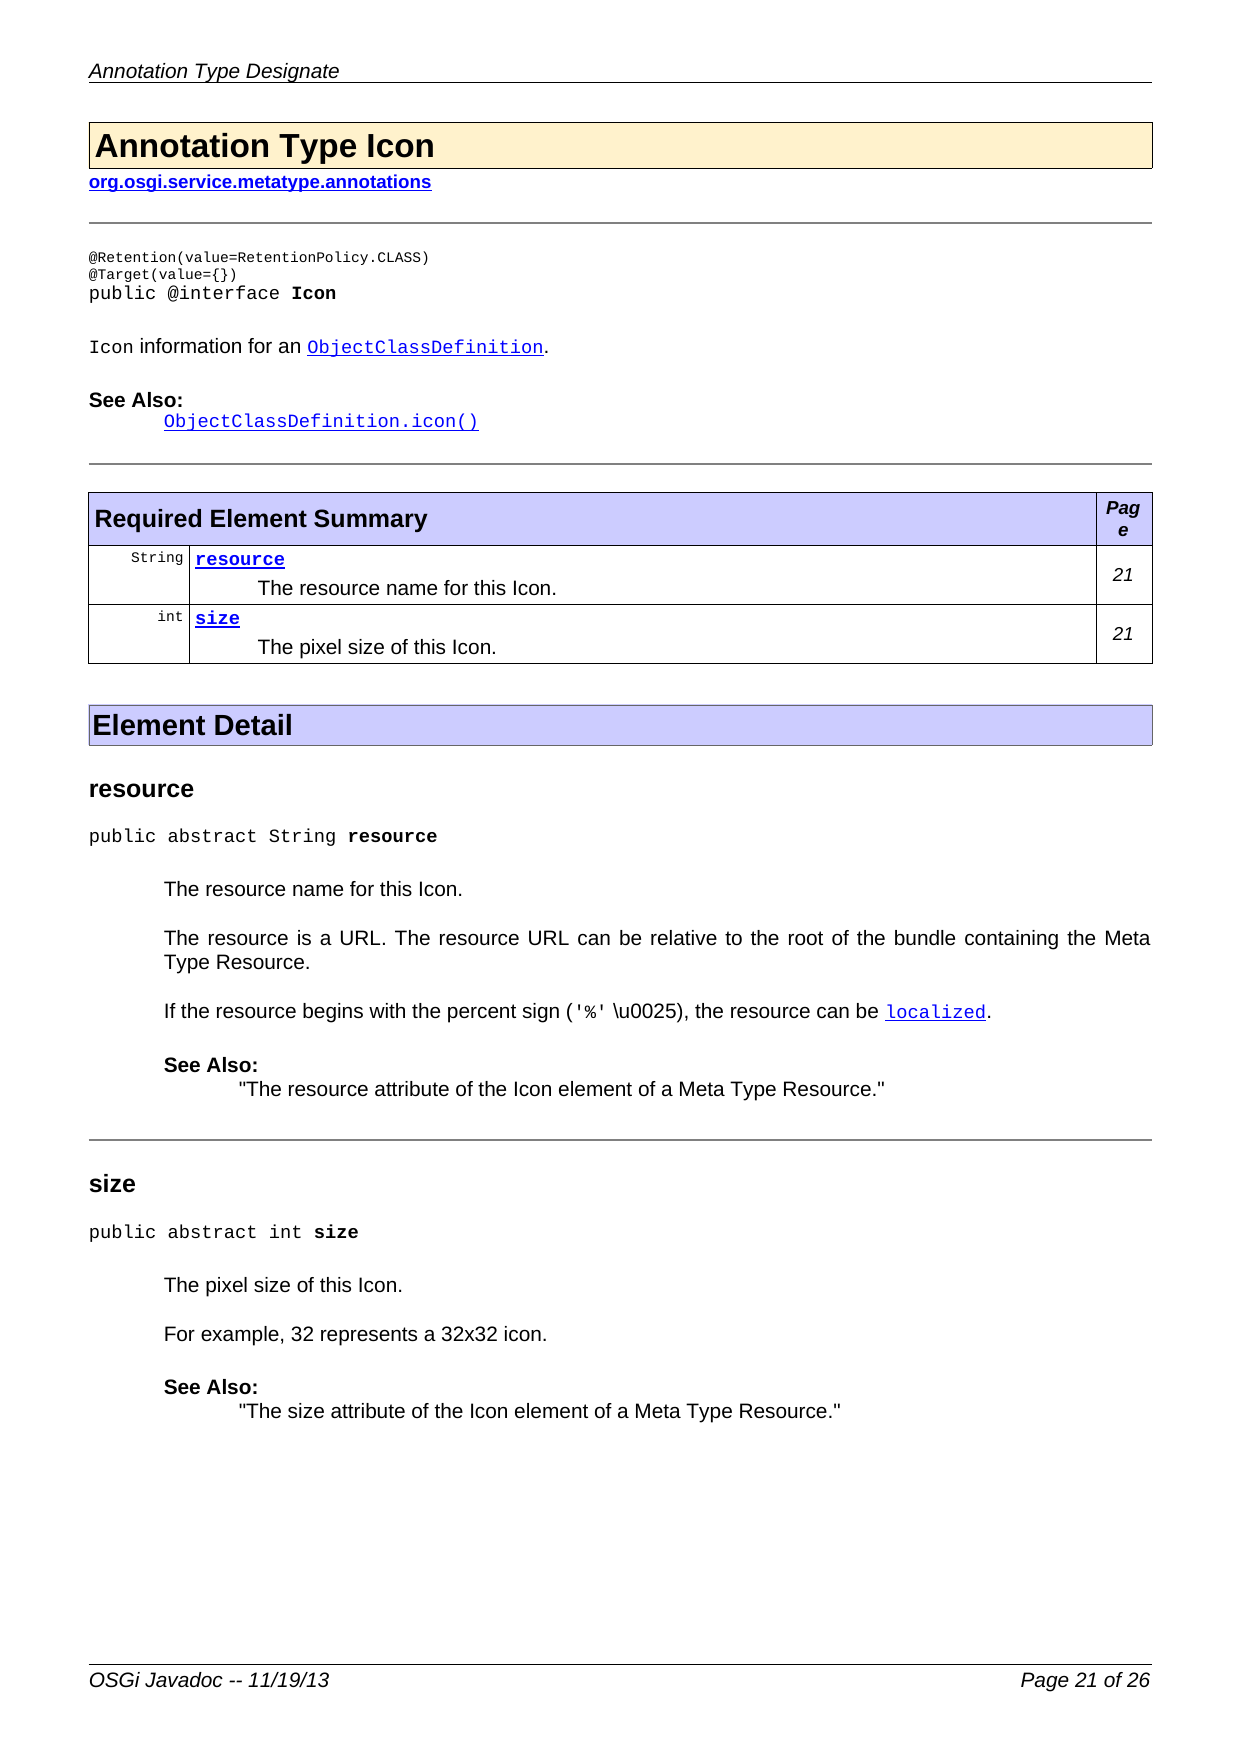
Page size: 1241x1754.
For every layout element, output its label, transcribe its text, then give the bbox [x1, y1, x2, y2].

table_cell int [89, 605, 189, 663]
subtitle size [88, 1169, 1152, 1198]
table_cell 21 [1097, 605, 1152, 663]
table_cell 21 [1097, 546, 1152, 604]
text @Retention(value=RetentionPolicy.CLASS) @Target(value={}) public @interface Icon [88, 250, 1152, 305]
text The resource name for this Icon. [163, 877, 1152, 901]
text See Also: [163, 1375, 1152, 1399]
table_cell String [89, 546, 189, 604]
table_cell resource The resource name for this Icon. [190, 546, 1096, 604]
table_header Page [1097, 493, 1152, 545]
text "The resource attribute of the Icon element of a Meta Type Resource." [238, 1077, 1152, 1101]
text org.osgi.service.metatype.annotations [88, 171, 1152, 193]
text If the resource begins with the percent sign ('%' \u0025), the resource can be localized. [163, 999, 1152, 1024]
text See Also: [163, 1053, 1152, 1077]
text ObjectClassDefinition.icon() [163, 412, 1152, 433]
text public abstract String resource [88, 827, 1152, 848]
table_cell size The pixel size of this Icon. [190, 605, 1096, 663]
text "The size attribute of the Icon element of a Meta Type Resource." [238, 1399, 1152, 1423]
subtitle Annotation Type Icon [90, 123, 1152, 168]
text public abstract int size [88, 1222, 1152, 1244]
text For example, 32 represents a 32x32 icon. [163, 1322, 1152, 1346]
text Icon information for an ObjectClassDefinition. [88, 334, 1152, 359]
subtitle Element Detail [90, 706, 1152, 745]
subtitle resource [88, 774, 1152, 802]
text The pixel size of this Icon. [163, 1273, 1152, 1297]
table_header Required Element Summary [89, 493, 1096, 545]
text See Also: [88, 388, 1152, 412]
text The resource is a URL. The resource URL can be relative to the root of the bundle containing the Meta Type Resource. [163, 926, 1152, 974]
